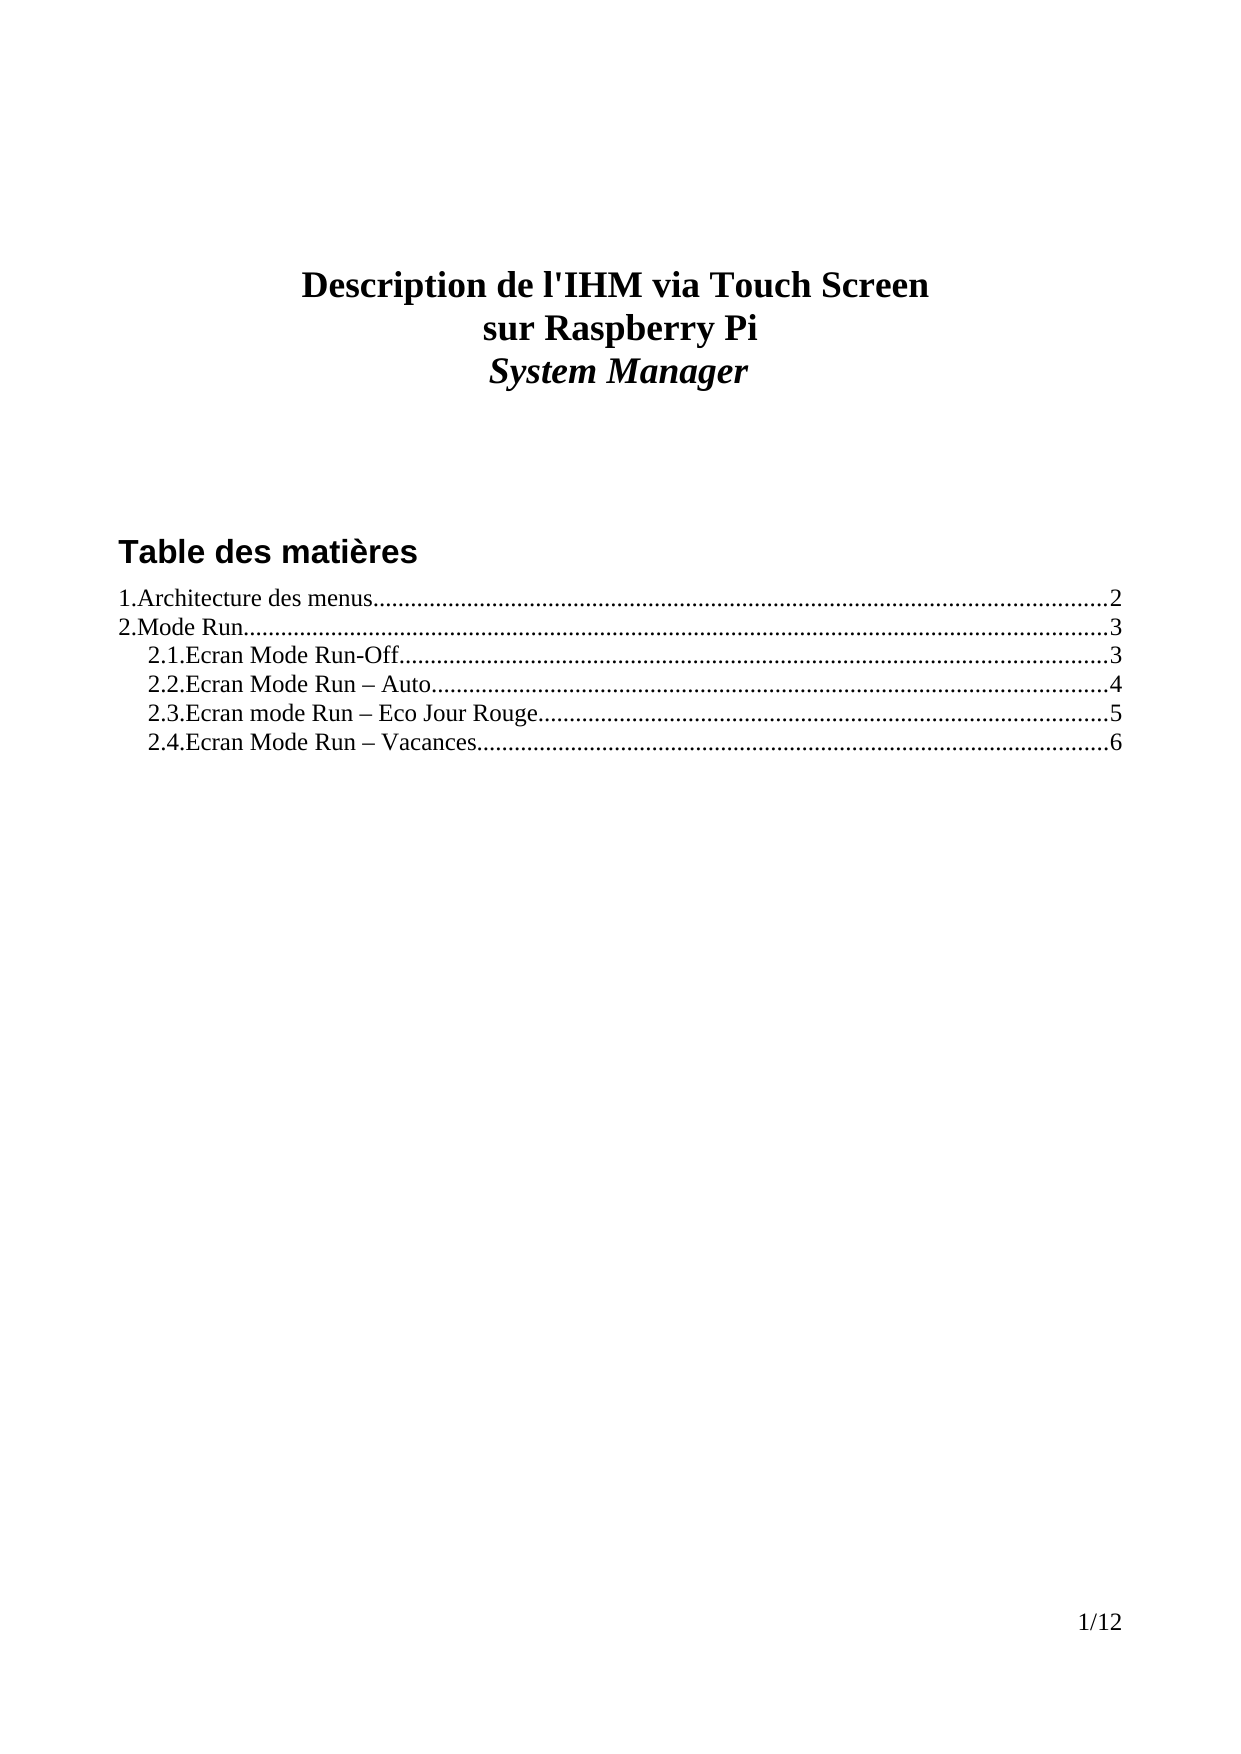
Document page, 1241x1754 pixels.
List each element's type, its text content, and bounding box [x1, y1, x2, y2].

text sur Raspberry Pi [118, 306, 1122, 349]
text 2.4.Ecran Mode Run – Vacances 6 [148, 727, 1122, 755]
subtitle Table des matières [118, 532, 1122, 570]
text 2.Mode Run 3 [118, 612, 1122, 640]
text Description de l'IHM via Touch Screen [118, 263, 1122, 306]
text 2.1.Ecran Mode Run-Off 3 [148, 640, 1122, 669]
text 2.3.Ecran mode Run – Eco Jour Rouge 5 [148, 698, 1122, 727]
text 1.Architecture des menus 2 [118, 583, 1122, 612]
text 2.2.Ecran Mode Run – Auto 4 [148, 669, 1122, 698]
text System Manager [118, 349, 1122, 392]
